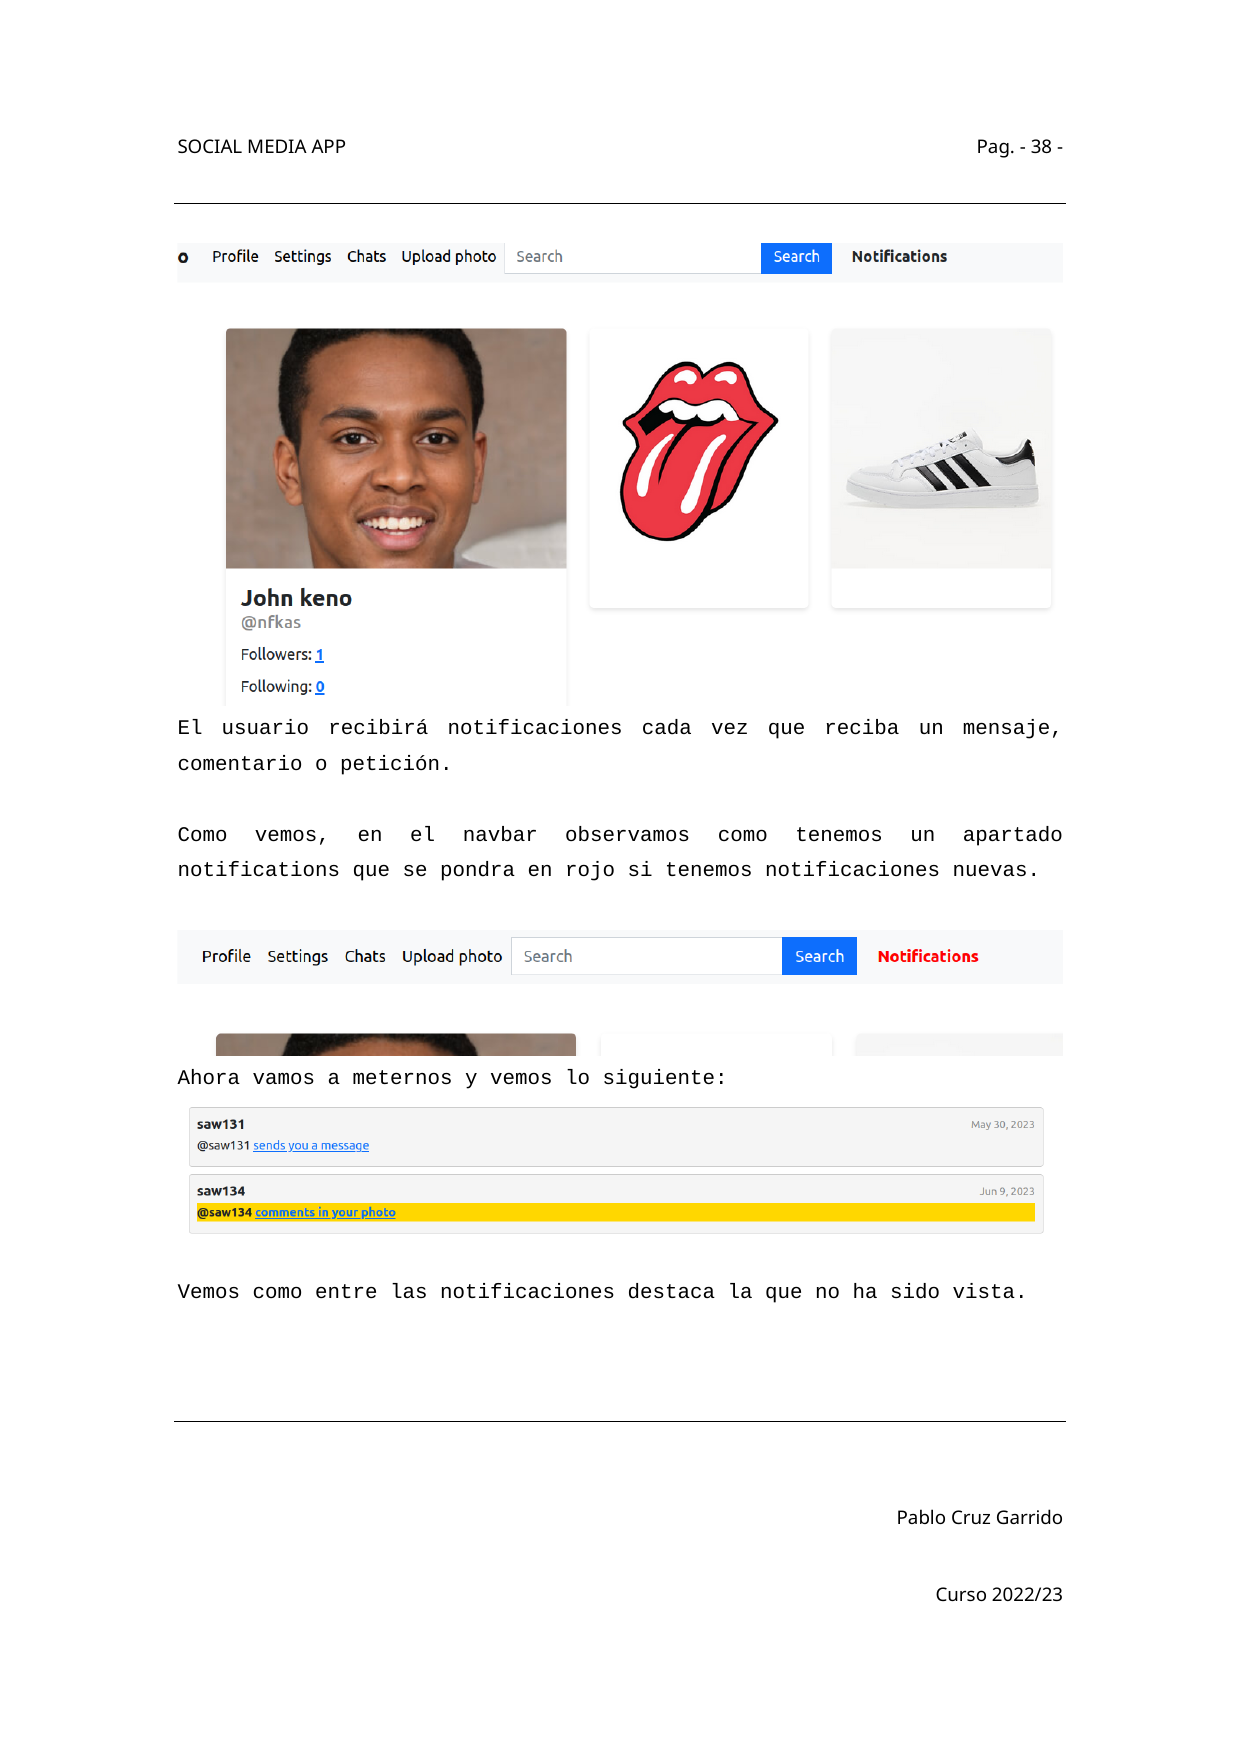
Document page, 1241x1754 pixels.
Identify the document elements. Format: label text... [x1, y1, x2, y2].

text Ahora vamos a meternos y vemos lo siguiente: [177, 1056, 1063, 1091]
text [177, 237, 1063, 243]
picture [177, 930, 1063, 1056]
text El usuario recibirá notificaciones cada vez que reciba un mensaje, comentario o petición. [177, 706, 1063, 776]
text Como vemos, en el navbar observamos como tenemos un apartado notifications que se pondra en rojo si tenemos notificaciones nuevas. [177, 824, 1063, 883]
text Vemos como entre las notificaciones destaca la que no ha sido vista. [177, 1281, 1063, 1304]
picture [177, 1102, 1063, 1234]
picture [177, 243, 1063, 706]
